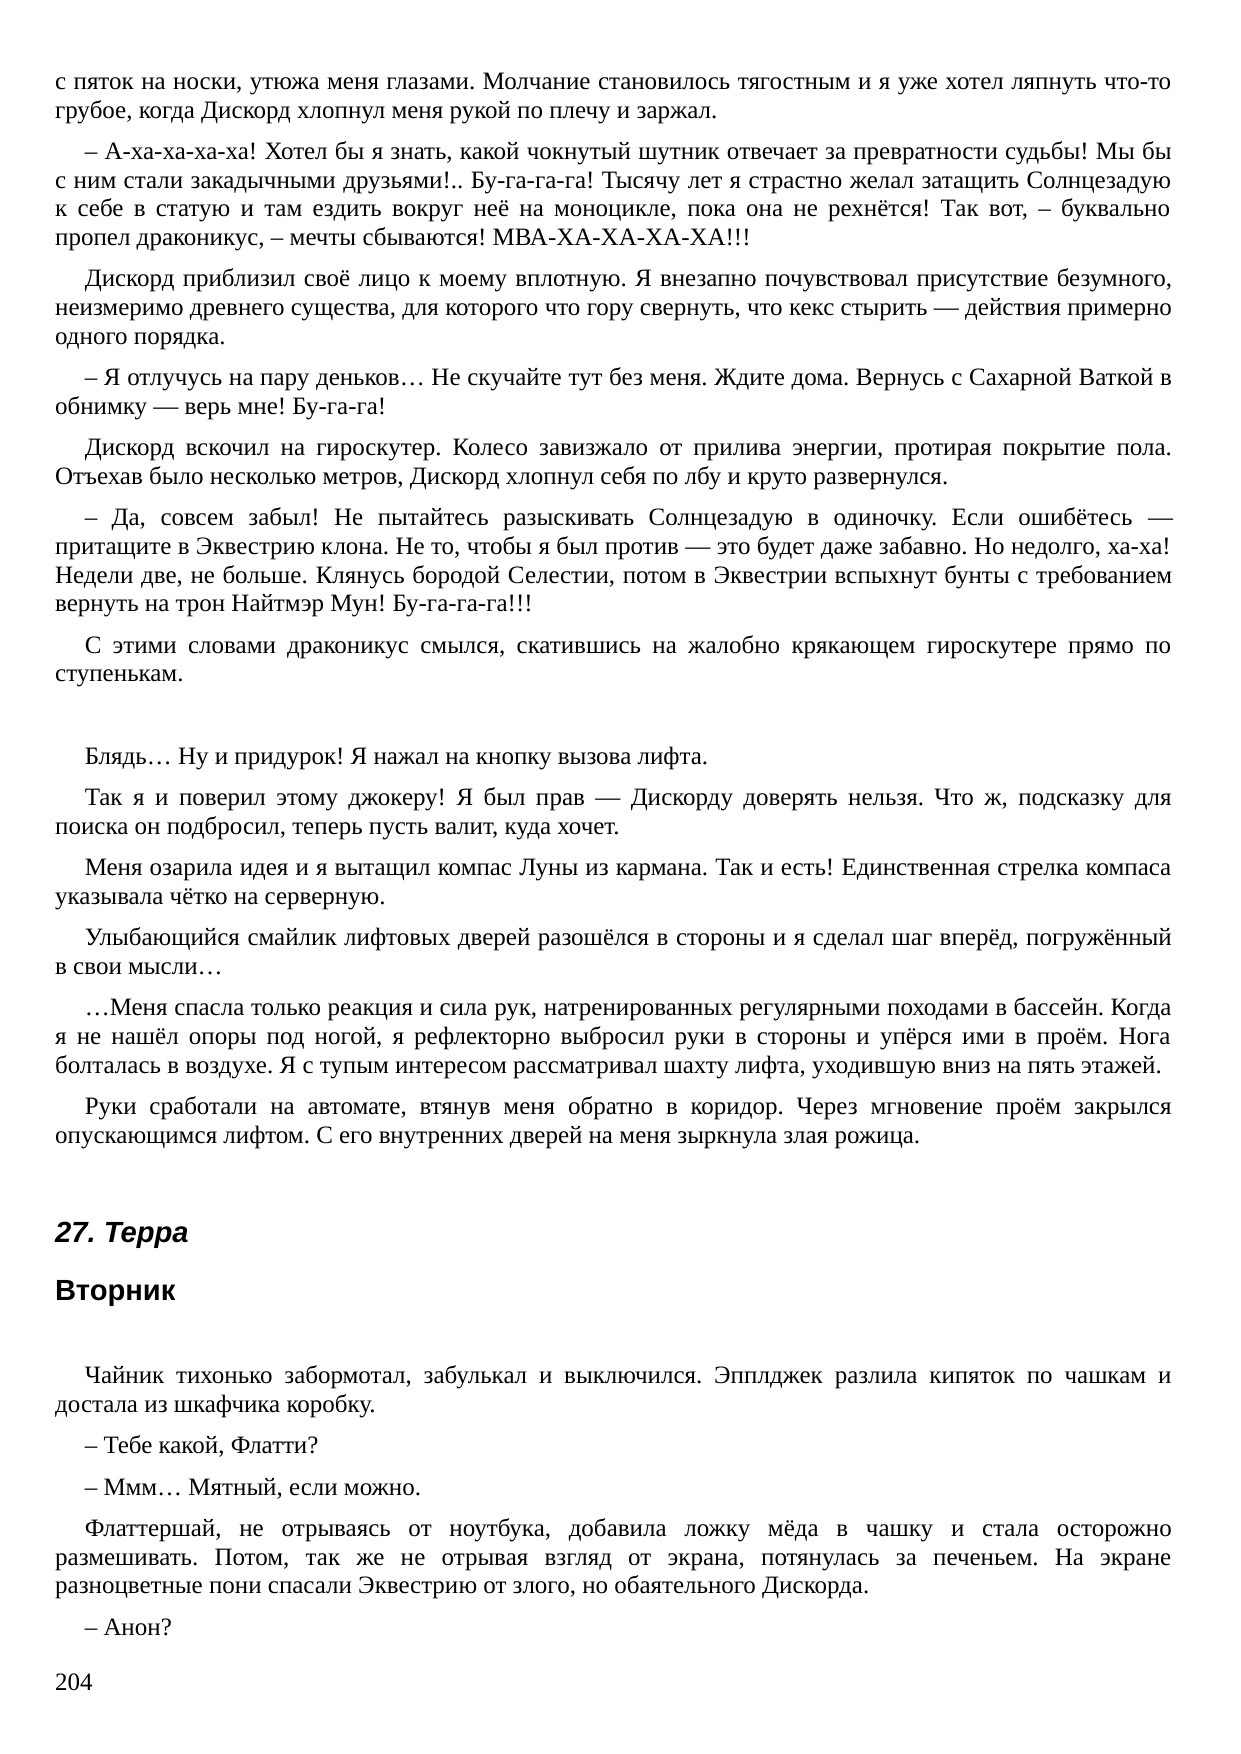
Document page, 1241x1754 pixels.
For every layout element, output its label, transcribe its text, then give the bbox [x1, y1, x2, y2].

text Так я и поверил этому джокеру! Я был прав — Дискорду доверять нельзя. Что ж, подсказку для поиска он подбросил, теперь пусть валит, куда хочет. [55, 782, 1173, 840]
text Блядь… Ну и придурок! Я нажал на кнопку вызова лифта. [55, 741, 1173, 770]
text С этими словами драконикус смылся, скатившись на жалобно крякающем гироскутере прямо по ступенькам. [55, 630, 1173, 687]
text Чайник тихонько забормотал, забулькал и выключился. Эпплджек разлила кипяток по чашкам и достала из шкафчика коробку. [55, 1361, 1173, 1418]
text Меня озарила идея и я вытащил компас Луны из кармана. Так и есть! Единственная стрелка компаса указывала чётко на серверную. [55, 852, 1173, 910]
subtitle Вторник [55, 1273, 1173, 1307]
text с пяток на носки, утюжа меня глазами. Молчание становилось тягостным и я уже хотел ляпнуть что-то грубое, когда Дискорд хлопнул меня рукой по плечу и заржал. [55, 66, 1173, 123]
text Улыбающийся смайлик лифтовых дверей разошёлся в стороны и я сделал шаг вперёд, погружённый в свои мысли… [55, 922, 1173, 980]
text Дискорд приблизил своё лицо к моему вплотную. Я внезапно почувствовал присутствие безумного, неизмеримо древнего существа, для которого что гору свернуть, что кекс стырить — действия примерно одного порядка. [55, 263, 1173, 350]
text – Тебе какой, Флатти? [55, 1431, 1173, 1459]
text – Анон? [55, 1612, 1173, 1641]
text – Ммм… Мятный, если можно. [55, 1472, 1173, 1501]
text Флаттершай, не отрываясь от ноутбука, добавила ложку мёда в чашку и стала осторожно размешивать. Потом, так же не отрывая взгляд от экрана, потянулась за печеньем. На экране разноцветные пони спасали Эквестрию от злого, но обаятельного Дискорда. [55, 1513, 1173, 1599]
text – Я отлучусь на пару деньков… Не скучайте тут без меня. Ждите дома. Вернусь с Сахарной Ваткой в обнимку — верь мне! Бу-га-га! [55, 362, 1173, 420]
subtitle 27. Терра [55, 1215, 1173, 1248]
text …Меня спасла только реакция и сила рук, натренированных регулярными походами в бассейн. Когда я не нашёл опоры под ногой, я рефлекторно выбросил руки в стороны и упёрся ими в проём. Нога болталась в воздухе. Я с тупым интересом рассматривал шахту лифта, уходившую вниз на пять этажей. [55, 992, 1173, 1078]
text Дискорд вскочил на гироскутер. Колесо завизжало от прилива энергии, протирая покрытие пола. Отъехав было несколько метров, Дискорд хлопнул себя по лбу и круто развернулся. [55, 432, 1173, 490]
text – А-ха-ха-ха-ха! Хотел бы я знать, какой чокнутый шутник отвечает за превратности судьбы! Мы бы с ним стали закадычными друзьями!.. Бу-га-га-га! Тысячу лет я страстно желал затащить Солнцезадую к себе в статую и там ездить вокруг неё на моноцикле, пока она не рехнётся! Так вот, – буквально пропел драконикус, – мечты сбываются! МВА-ХА-ХА-ХА-ХА!!! [55, 136, 1173, 251]
text – Да, совсем забыл! Не пытайтесь разыскивать Солнцезадую в одиночку. Если ошибётесь — притащите в Эквестрию клона. Не то, чтобы я был против — это будет даже забавно. Но недолго, ха-ха! Недели две, не больше. Клянусь бородой Селестии, потом в Эквестрии вспыхнут бунты с требованием вернуть на трон Найтмэр Мун! Бу-га-га-га!!! [55, 502, 1173, 617]
text Руки сработали на автомате, втянув меня обратно в коридор. Через мгновение проём закрылся опускающимся лифтом. С его внутренних дверей на меня зыркнула злая рожица. [55, 1091, 1173, 1148]
